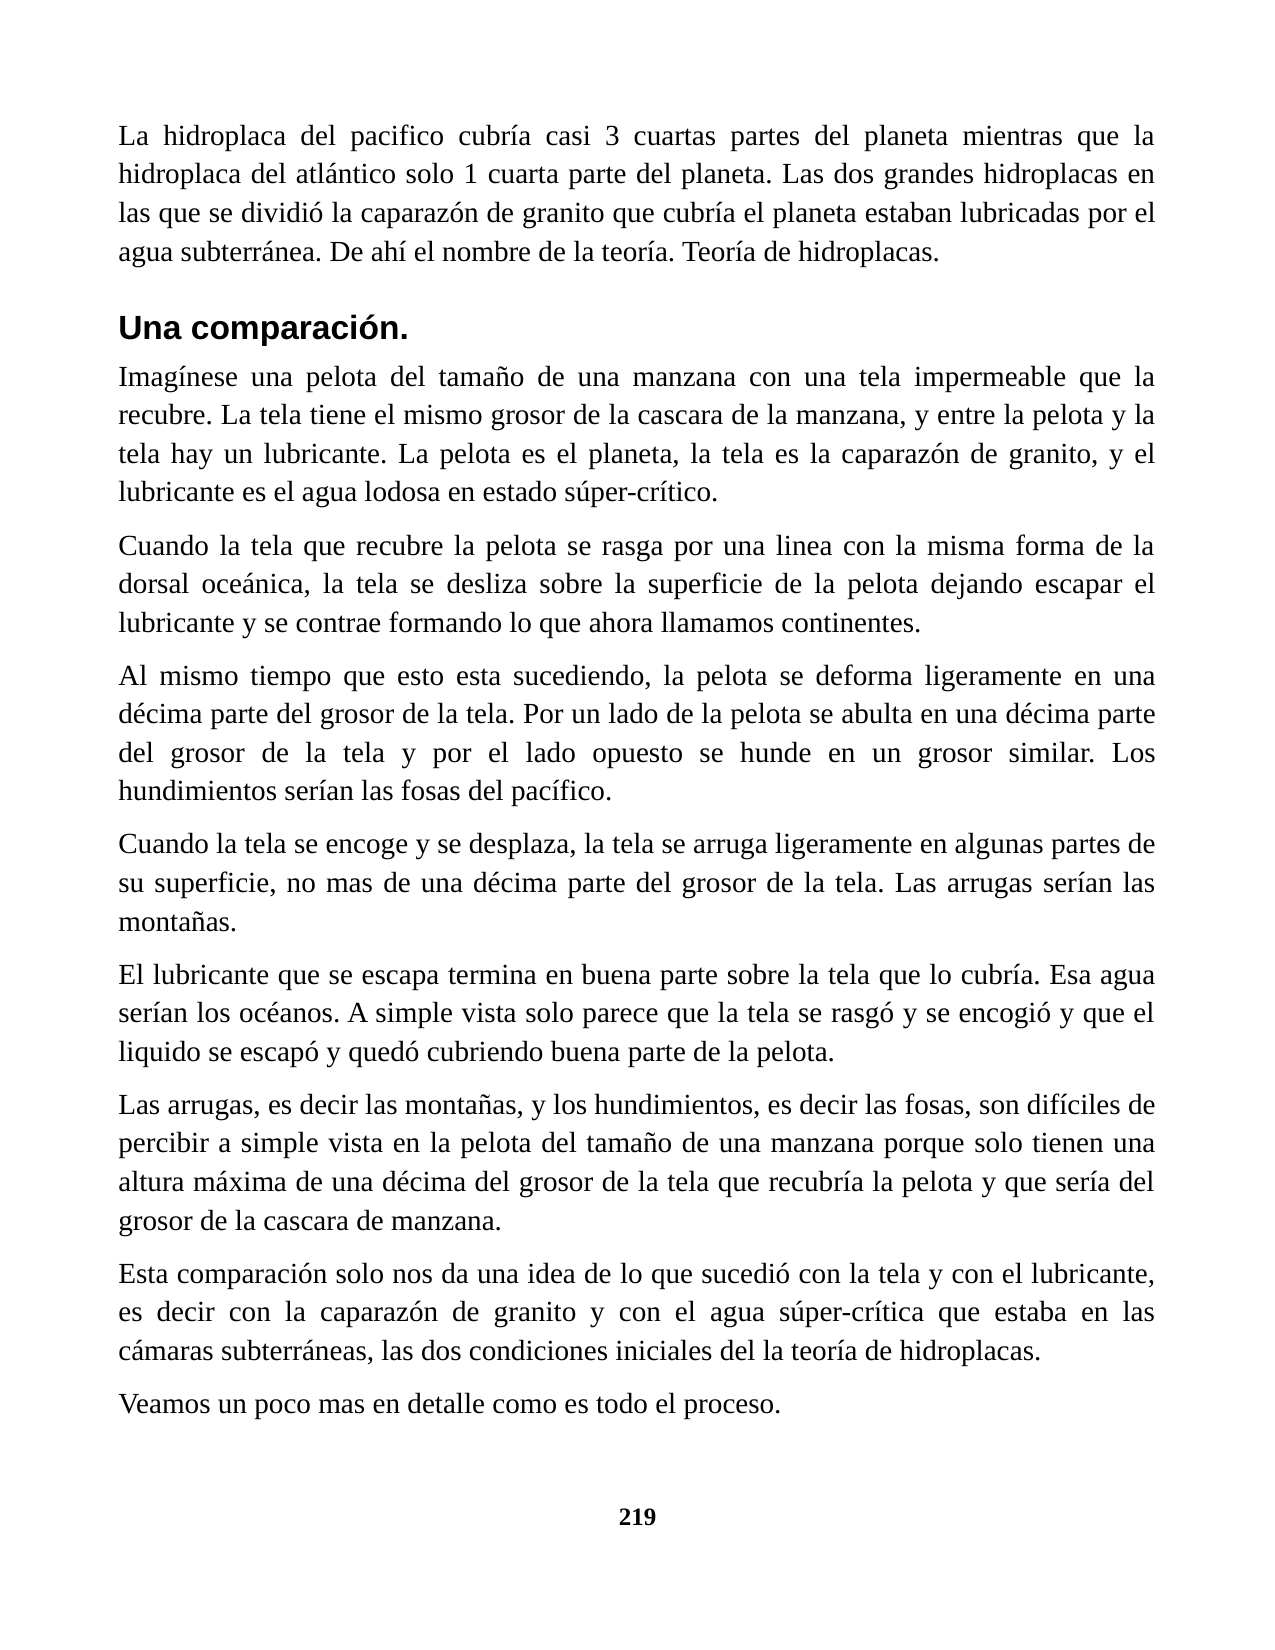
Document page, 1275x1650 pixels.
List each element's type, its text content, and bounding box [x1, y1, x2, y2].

text Esta comparación solo nos da una idea de lo que sucedió con la tela y con el lubricante, es decir con la caparazón de granito y con el agua súper-crítica que estaba en las cámaras subterráneas, las dos condiciones iniciales del la teoría de hidroplacas. [118, 1256, 1157, 1366]
subtitle Una comparación. [118, 308, 1157, 346]
text Las arrugas, es decir las montañas, y los hundimientos, es decir las fosas, son difíciles de percibir a simple vista en la pelota del tamaño de una manzana porque solo tienen una altura máxima de una décima del grosor de la tela que recubría la pelota y que sería del grosor de la cascara de manzana. [118, 1087, 1157, 1236]
text Cuando la tela que recubre la pelota se rasga por una linea con la misma forma de la dorsal oceánica, la tela se desliza sobre la superficie de la pelota dejando escapar el lubricante y se contrae formando lo que ahora llamamos continentes. [118, 528, 1157, 638]
text Imagínese una pelota del tamaño de una manzana con una tela impermeable que la recubre. La tela tiene el mismo grosor de la cascara de la manzana, y entre la pelota y la tela hay un lubricante. La pelota es el planeta, la tela es la caparazón de granito, y el lubricante es el agua lodosa en estado súper-crítico. [118, 359, 1157, 508]
text Veamos un poco mas en detalle como es todo el proceso. [118, 1386, 1157, 1419]
text Al mismo tiempo que esto esta sucediendo, la pelota se deforma ligeramente en una décima parte del grosor de la tela. Por un lado de la pelota se abulta en una décima parte del grosor de la tela y por el lado opuesto se hunde en un grosor similar. Los hundimientos serían las fosas del pacífico. [118, 658, 1157, 807]
text La hidroplaca del pacifico cubría casi 3 cuartas partes del planeta mientras que la hidroplaca del atlántico solo 1 cuarta parte del planeta. Las dos grandes hidroplacas en las que se dividió la caparazón de granito que cubría el planeta estaban lubricadas por el agua subterránea. De ahí el nombre de la teoría. Teoría de hidroplacas. [118, 118, 1157, 267]
text El lubricante que se escapa termina en buena parte sobre la tela que lo cubría. Esa agua serían los océanos. A simple vista solo parece que la tela se rasgó y se encogió y que el liquido se escapó y quedó cubriendo buena parte de la pelota. [118, 957, 1157, 1067]
text Cuando la tela se encoge y se desplaza, la tela se arruga ligeramente en algunas partes de su superficie, no mas de una décima parte del grosor de la tela. Las arrugas serían las montañas. [118, 827, 1157, 937]
